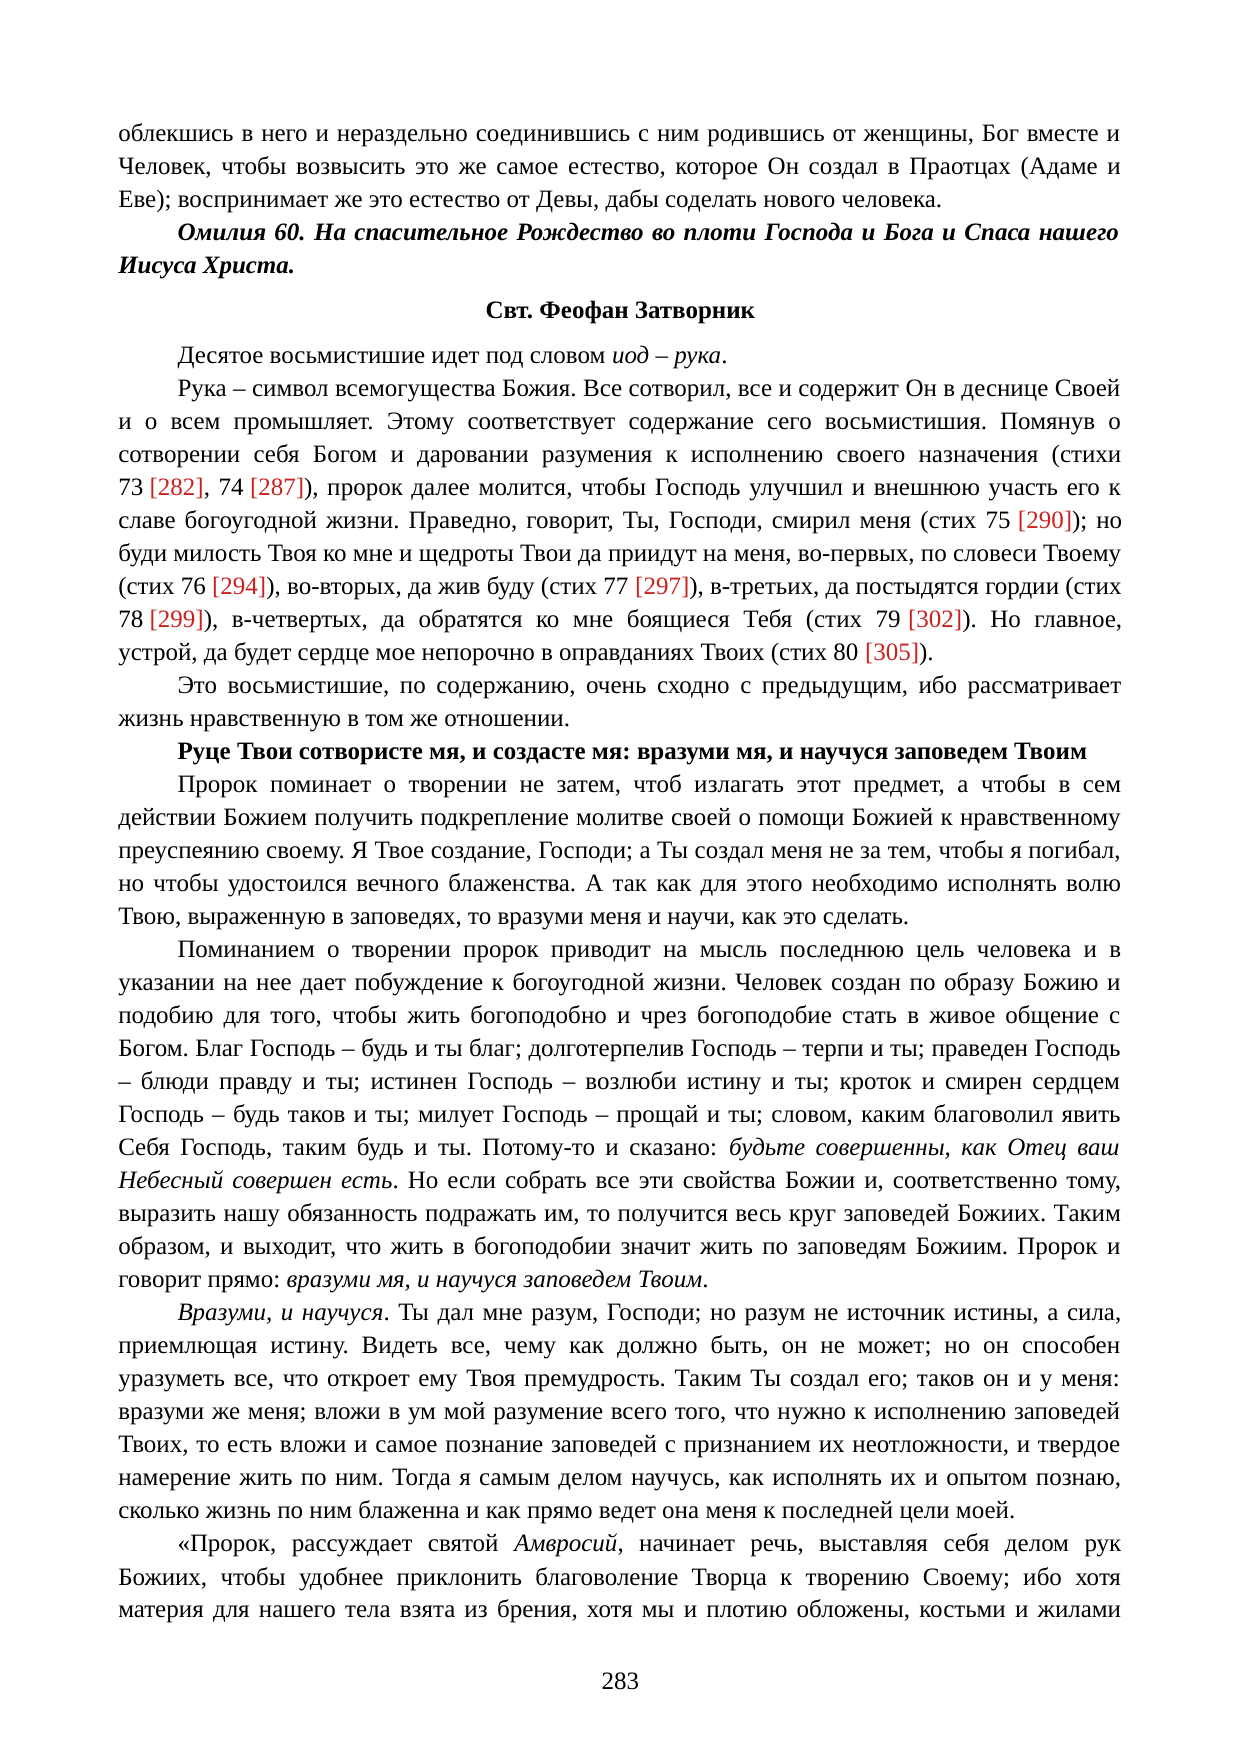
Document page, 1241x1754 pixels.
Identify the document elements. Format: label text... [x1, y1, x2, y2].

text «Пророк, рассуждает святой Амвросий, начинает речь, выставляя себя делом рук Божиих, чтобы удобнее приклонить благоволение Творца к творению Своему; ибо хотя материя для нашего тела взята из брения, хотя мы и плотию обложены, костьми и жилами [118, 1528, 1122, 1623]
text облекшись в него и нераздельно соединившись с ним родившись от женщины, Бог вместе и Человек, чтобы возвысить это же самое естество, которое Он создал в Праотцах (Адаме и Еве); воспринимает же это естество от Девы, дабы соделать нового человека. [118, 118, 1122, 213]
text Омилия 60. На спасительное Рождество во плоти Господа и Бога и Спаса нашего Иисуса Христа. [118, 217, 1122, 279]
subtitle Свт. Феофан Затворник [118, 295, 1122, 324]
text Вразуми, и научуся. Ты дал мне разум, Господи; но разум не источник истины, а сила, приемлющая истину. Видеть все, чему как должно быть, он не может; но он способен уразуметь все, что откроет ему Твоя премудрость. Таким Ты создал его; таков он и у меня: вразуми же меня; вложи в ум мой разумение всего того, что нужно к исполнению заповедей Твоих, то есть вложи и самое познание заповедей с признанием их неотложности, и твердое намерение жить по ним. Тогда я самым делом научусь, как исполнять их и опытом познаю, сколько жизнь по ним блаженна и как прямо ведет она меня к последней цели моей. [118, 1297, 1122, 1524]
text Пророк поминает о творении не затем, чтоб излагать этот предмет, а чтобы в сем действии Божием получить подкрепление молитве своей о помощи Божией к нравственному преуспеянию своему. Я Твое создание, Господи; а Ты создал меня не за тем, чтобы я погибал, но чтобы удостоился вечного блаженства. А так как для этого необходимо исполнять волю Твою, выраженную в заповедях, то вразуми меня и научи, как это сделать. [118, 769, 1122, 930]
text Рука – символ всемогущества Божия. Все сотворил, все и содержит Он в деснице Своей и о всем промышляет. Этому соответствует содержание сего восьмистишия. Помянув о сотворении себя Богом и даровании разумения к исполнению своего назначения (стихи 73 [282], 74 [287]), пророк далее молится, чтобы Господь улучшил и внешнюю участь его к славе богоугодной жизни. Праведно, говорит, Ты, Господи, смирил меня (стих 75 [290]); но буди милость Твоя ко мне и щедроты Твои да приидут на меня, во-первых, по словеси Твоему (стих 76 [294]), во-вторых, да жив буду (стих 77 [297]), в-третьих, да постыдятся гордии (стих 78 [299]), в-четвертых, да обратятся ко мне боящиеся Тебя (стих 79 [302]). Но главное, устрой, да будет сердце мое непорочно в оправданиях Твоих (стих 80 [305]). [118, 373, 1122, 666]
text Десятое восьмистишие идет под словом иод – рука. [118, 340, 1122, 368]
text Это восьмистишие, по содержанию, очень сходно с предыдущим, ибо рассматривает жизнь нравственную в том же отношении. [118, 670, 1122, 732]
text Поминанием о творении пророк приводит на мысль последнюю цель человека и в указании на нее дает побуждение к богоугодной жизни. Человек создан по образу Божию и подобию для того, чтобы жить богоподобно и чрез богоподобие стать в живое общение с Богом. Благ Господь – будь и ты благ; долготерпелив Господь – терпи и ты; праведен Господь – блюди правду и ты; истинен Господь – возлюби истину и ты; кроток и смирен сердцем Господь – будь таков и ты; милует Господь – прощай и ты; словом, каким благоволил явить Себя Господь, таким будь и ты. Потому-то и сказано: будьте совершенны, как Отец ваш Небесный совершен есть. Но если собрать все эти свойства Божии и, соответственно тому, выразить нашу обязанность подражать им, то получится весь круг заповедей Божиих. Таким образом, и выходит, что жить в богоподобии значит жить по заповедям Божиим. Пророк и говорит прямо: вразуми мя, и научуся заповедем Твоим. [118, 934, 1122, 1293]
text Руце Твои сотвористе мя, и создасте мя: вразуми мя, и научуся заповедем Твоим [118, 736, 1122, 765]
